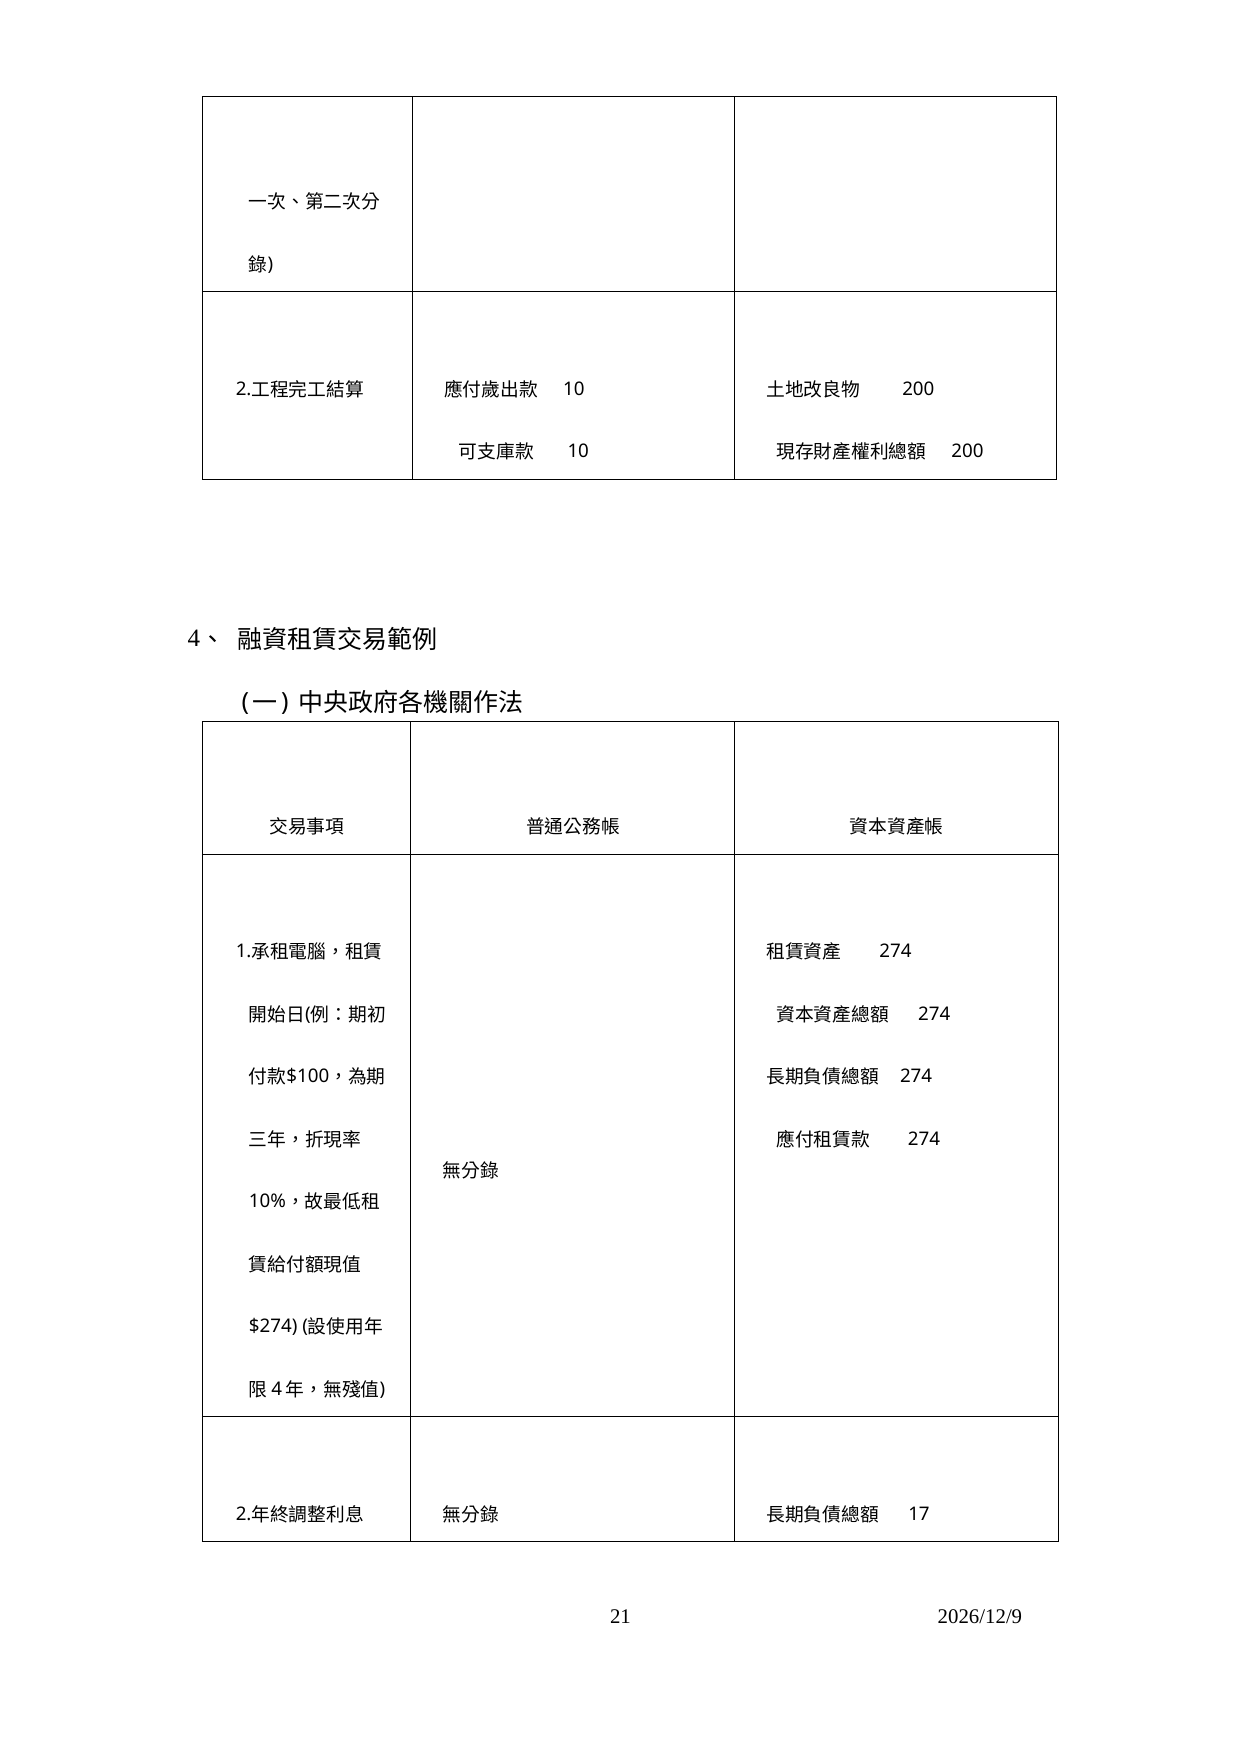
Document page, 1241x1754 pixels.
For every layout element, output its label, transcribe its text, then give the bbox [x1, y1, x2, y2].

table_cell 應付歲出款 10 可支庫款 10 [413, 292, 734, 479]
table_cell 土地改良物 200 現存財產權利總額 200 [735, 292, 1056, 479]
table_cell 1.承租電腦，租賃開始日(例：期初付款$100，為期三年，折現率10%，故最低租賃給付額現值$274) (設使用年限4年，無殘值) [203, 855, 410, 1416]
table_cell 長期負債總額 17 [735, 1417, 1058, 1541]
table_cell 一次、第二次分錄) [203, 97, 412, 291]
table_cell 租賃資產 274 資本資產總額 274 長期負債總額 274 應付租賃款 274 [735, 855, 1058, 1416]
table_cell 無分錄 [411, 855, 734, 1416]
table_header 交易事項 [203, 722, 410, 854]
text (一) 中央政府各機關作法 [237, 659, 1053, 721]
table_cell [735, 97, 1056, 291]
table_cell 2.年終調整利息 [203, 1417, 410, 1541]
table_header 資本資產帳 [735, 722, 1058, 854]
table_cell 2.工程完工結算 [203, 292, 412, 479]
list 融資租賃交易範例 [187, 596, 1053, 659]
table_cell 無分錄 [411, 1417, 734, 1541]
table_cell [413, 97, 734, 291]
table_header 普通公務帳 [411, 722, 734, 854]
